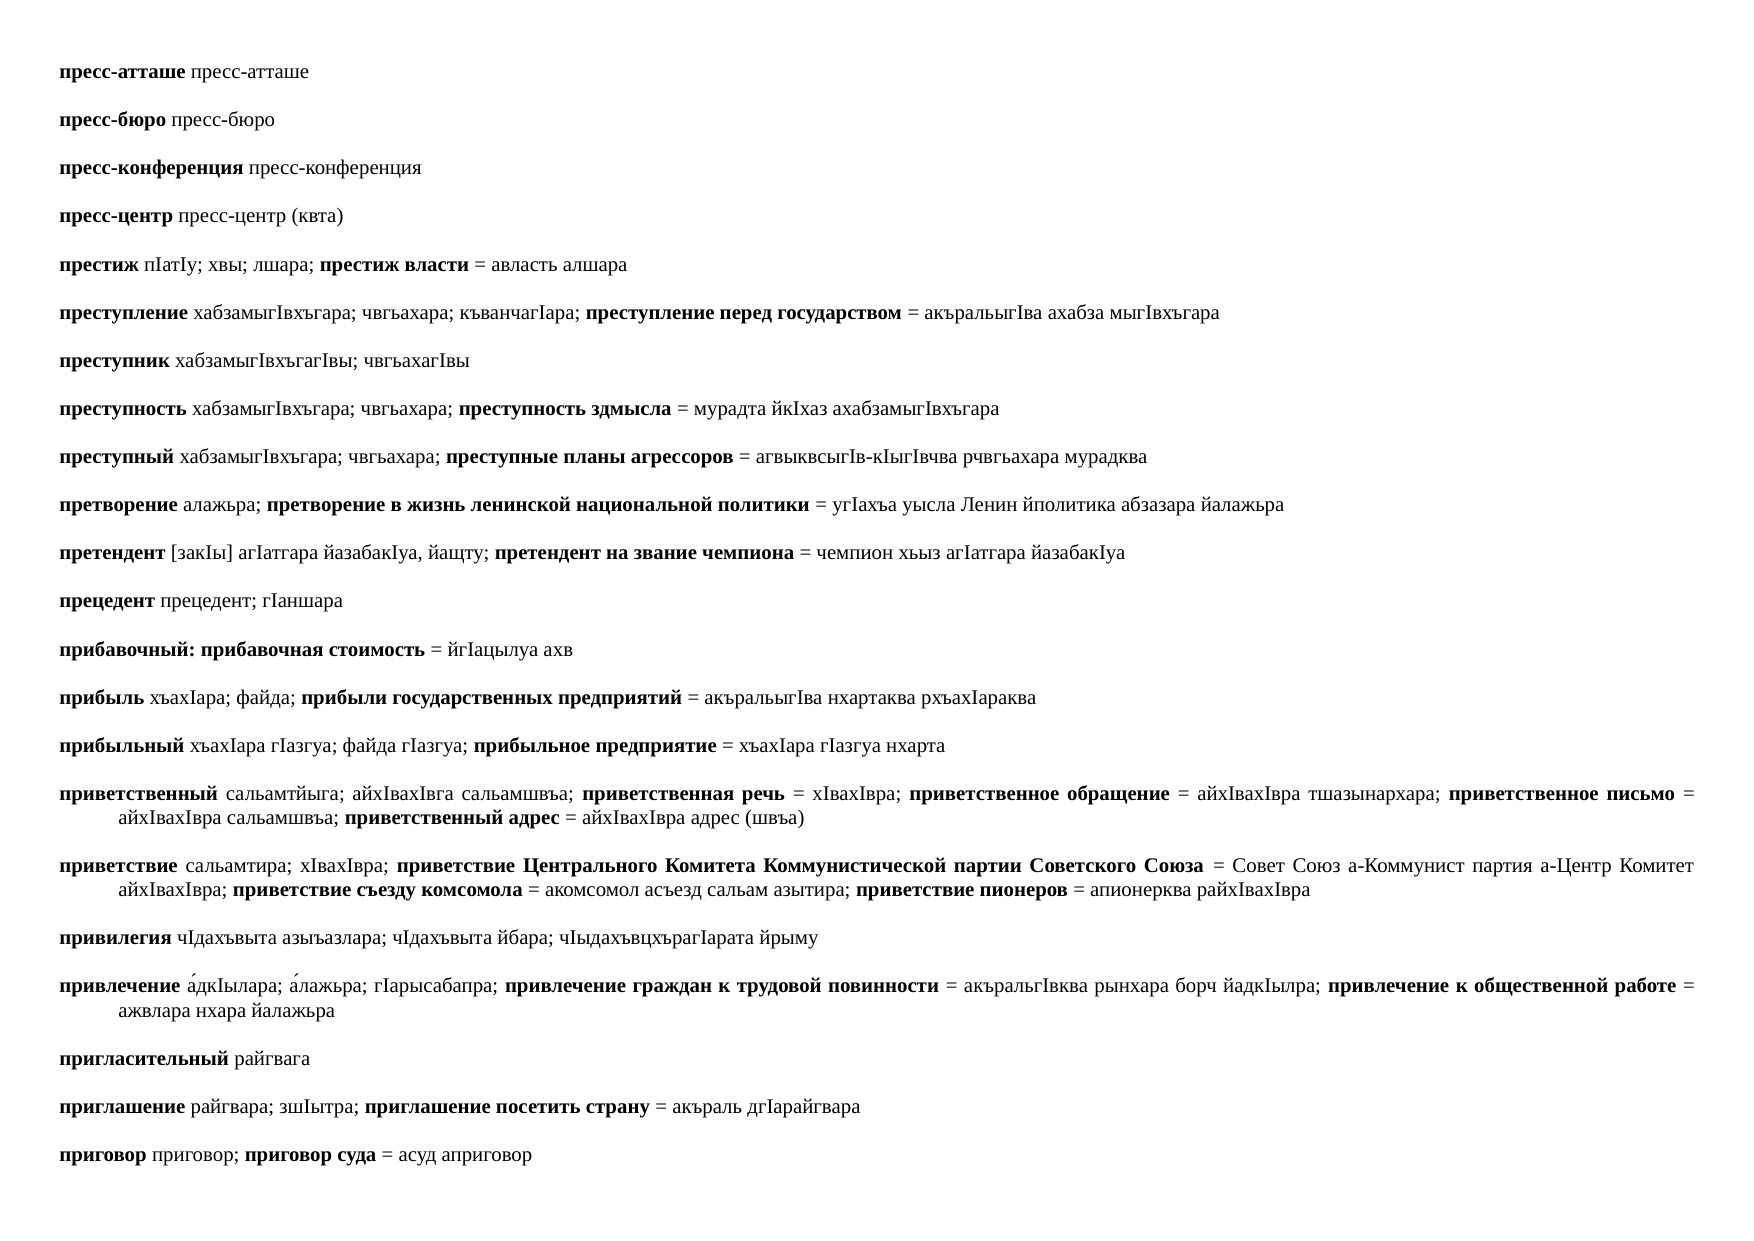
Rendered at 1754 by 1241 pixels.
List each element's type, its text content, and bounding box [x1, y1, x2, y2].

text претворение алажьра; претворение в жизнь ленинской национальной политики = угIахъа уысла Ленин йполитика абзазара йалажьра [59, 492, 1695, 516]
text претендент [закIы] агIатгара йазабакIуа, йащту; претендент на звание чемпиона = чемпион хьыз агIатгара йазабакIуа [59, 540, 1695, 564]
text приглашение райгвара; зшIытра; приглашение посетить страну = акъраль дгIарайгвара [59, 1094, 1695, 1118]
text привлечение а́дкIылара; а́лажьра; гIарысабапра; привлечение граждан к трудовой повинности = акъральгIвква рынхара борч йадкIылра; привлечение к общественной работе = ажвлара нхара йалажьра [59, 973, 1695, 1022]
text прецедент прецедент; гIаншара [59, 588, 1695, 612]
text преступник хабзамыгIвхъгагIвы; чвгьахагIвы [59, 348, 1695, 372]
text приговор приговор; приговор суда = асуд априговор [59, 1142, 1695, 1166]
text преступный хабзамыгIвхъгара; чвгьахара; преступные планы агрессоров = агвыквсыгIв-кIыгIвчва рчвгьахара мурадква [59, 444, 1695, 468]
text прибавочный: прибавочная стоимость = йгIацылуа ахв [59, 637, 1695, 661]
text пригласительный райгвага [59, 1046, 1695, 1070]
text пресс-атташе пресс-атташе [59, 59, 1695, 83]
text приветственный сальамтйыга; айхIвахIвга сальамшвъа; приветственная речь = хIвахIвра; приветственное обращение = айхIвахIвра тшазынархара; приветственное письмо = айхIвахIвра сальамшвъа; приветственный адрес = айхIвахIвра адрес (швъа) [59, 781, 1695, 829]
text привилегия чIдахъвыта азыъазлара; чIдахъвыта йбара; чIыдахъвцхърагIарата йрыму [59, 925, 1695, 949]
text пресс-конференция пресс-конференция [59, 155, 1695, 179]
text приветствие сальамтира; хIвахIвра; приветствие Центрального Комитета Коммунистической партии Советского Союза = Совет Союз а-Коммунист партия а-Центр Комитет айхIвахIвра; приветствие съезду комсомола = акомсомол асъезд сальам азытира; приветствие пионеров = апионерква райхIвахIвра [59, 853, 1695, 901]
text пресс-центр пресс-центр (квта) [59, 203, 1695, 227]
text пресс-бюро пресс-бюро [59, 107, 1695, 131]
text прибыль хъахIара; файда; прибыли государственных предприятий = акъральыгIва нхартаква рхъахIараква [59, 685, 1695, 709]
text преступность хабзамыгIвхъгара; чвгьахара; преступность здмысла = мурадта йкIхаз ахабзамыгIвхъгара [59, 396, 1695, 420]
text престиж пIатIу; хвы; лшара; престиж власти = авласть алшара [59, 252, 1695, 276]
text прибыльный хъахIара гIазгуа; файда гIазгуа; прибыльное предприятие = хъахIара гIазгуа нхарта [59, 733, 1695, 757]
text преступление хабзамыгIвхъгара; чвгьахара; къванчагIара; преступление перед государством = акъральыгIва ахабза мыгIвхъгара [59, 300, 1695, 324]
